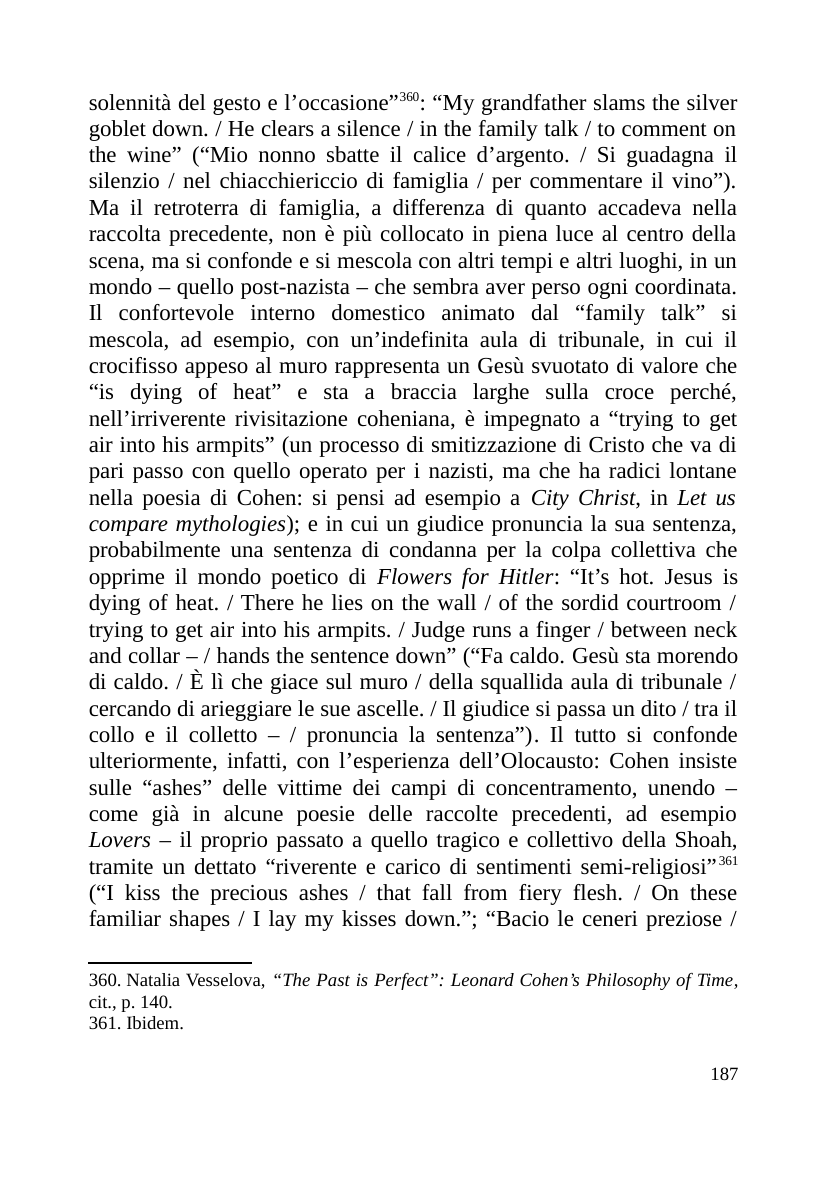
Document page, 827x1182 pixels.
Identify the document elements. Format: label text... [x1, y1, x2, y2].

text solennità del gesto e l’occasione”: “My grandfather slams the silver goblet down. / He clears a silence / in the family talk / to comment on the wine” (“Mio nonno sbatte il calice d’argento. / Si guadagna il silenzio / nel chiacchiericcio di famiglia / per commentare il vino”). Ma il retroterra di famiglia, a differenza di quanto accadeva nella raccolta precedente, non è più collocato in piena luce al centro della scena, ma si confonde e si mescola con altri tempi e altri luoghi, in un mondo – quello post-nazista – che sembra aver perso ogni coordinata. Il confortevole interno domestico animato dal “family talk” si mescola, ad esempio, con un’indefinita aula di tribunale, in cui il crocifisso appeso al muro rappresenta un Gesù svuotato di valore che “is dying of heat” e sta a braccia larghe sulla croce perché, nell’irriverente rivisitazione coheniana, è impegnato a “trying to get air into his armpits” (un processo di smitizzazione di Cristo che va di pari passo con quello operato per i nazisti, ma che ha radici lontane nella poesia di Cohen: si pensi ad esempio a City Christ, in Let us compare mythologies); e in cui un giudice pronuncia la sua sentenza, probabilmente una sentenza di condanna per la colpa collettiva che opprime il mondo poetico di Flowers for Hitler: “It’s hot. Jesus is dying of heat. / There he lies on the wall / of the sordid courtroom / trying to get air into his armpits. / Judge runs a finger / between neck and collar – / hands the sentence down” (“Fa caldo. Gesù sta morendo di caldo. / È lì che giace sul muro / della squallida aula di tribunale / cercando di arieggiare le sue ascelle. / Il giudice si passa un dito / tra il collo e il colletto – / pronuncia la sentenza”). Il tutto si confonde ulteriormente, infatti, con l’esperienza dell’Olocausto: Cohen insiste sulle “ashes” delle vittime dei campi di concentramento, unendo – come già in alcune poesie delle raccolte precedenti, ad esempio Lovers – il proprio passato a quello tragico e collettivo della Shoah, tramite un dettato “riverente e carico di sentimenti semi-religiosi” (“I kiss the precious ashes / that fall from fiery flesh. / On these familiar shapes / I lay my kisses down.”; “Bacio le ceneri preziose / [88, 88, 738, 932]
text Ibidem. [88, 1012, 738, 1034]
text Natalia Vesselova, “The Past is Perfect”: Leonard Cohen’s Philosophy of Time, cit., p. 140. [88, 969, 738, 1012]
